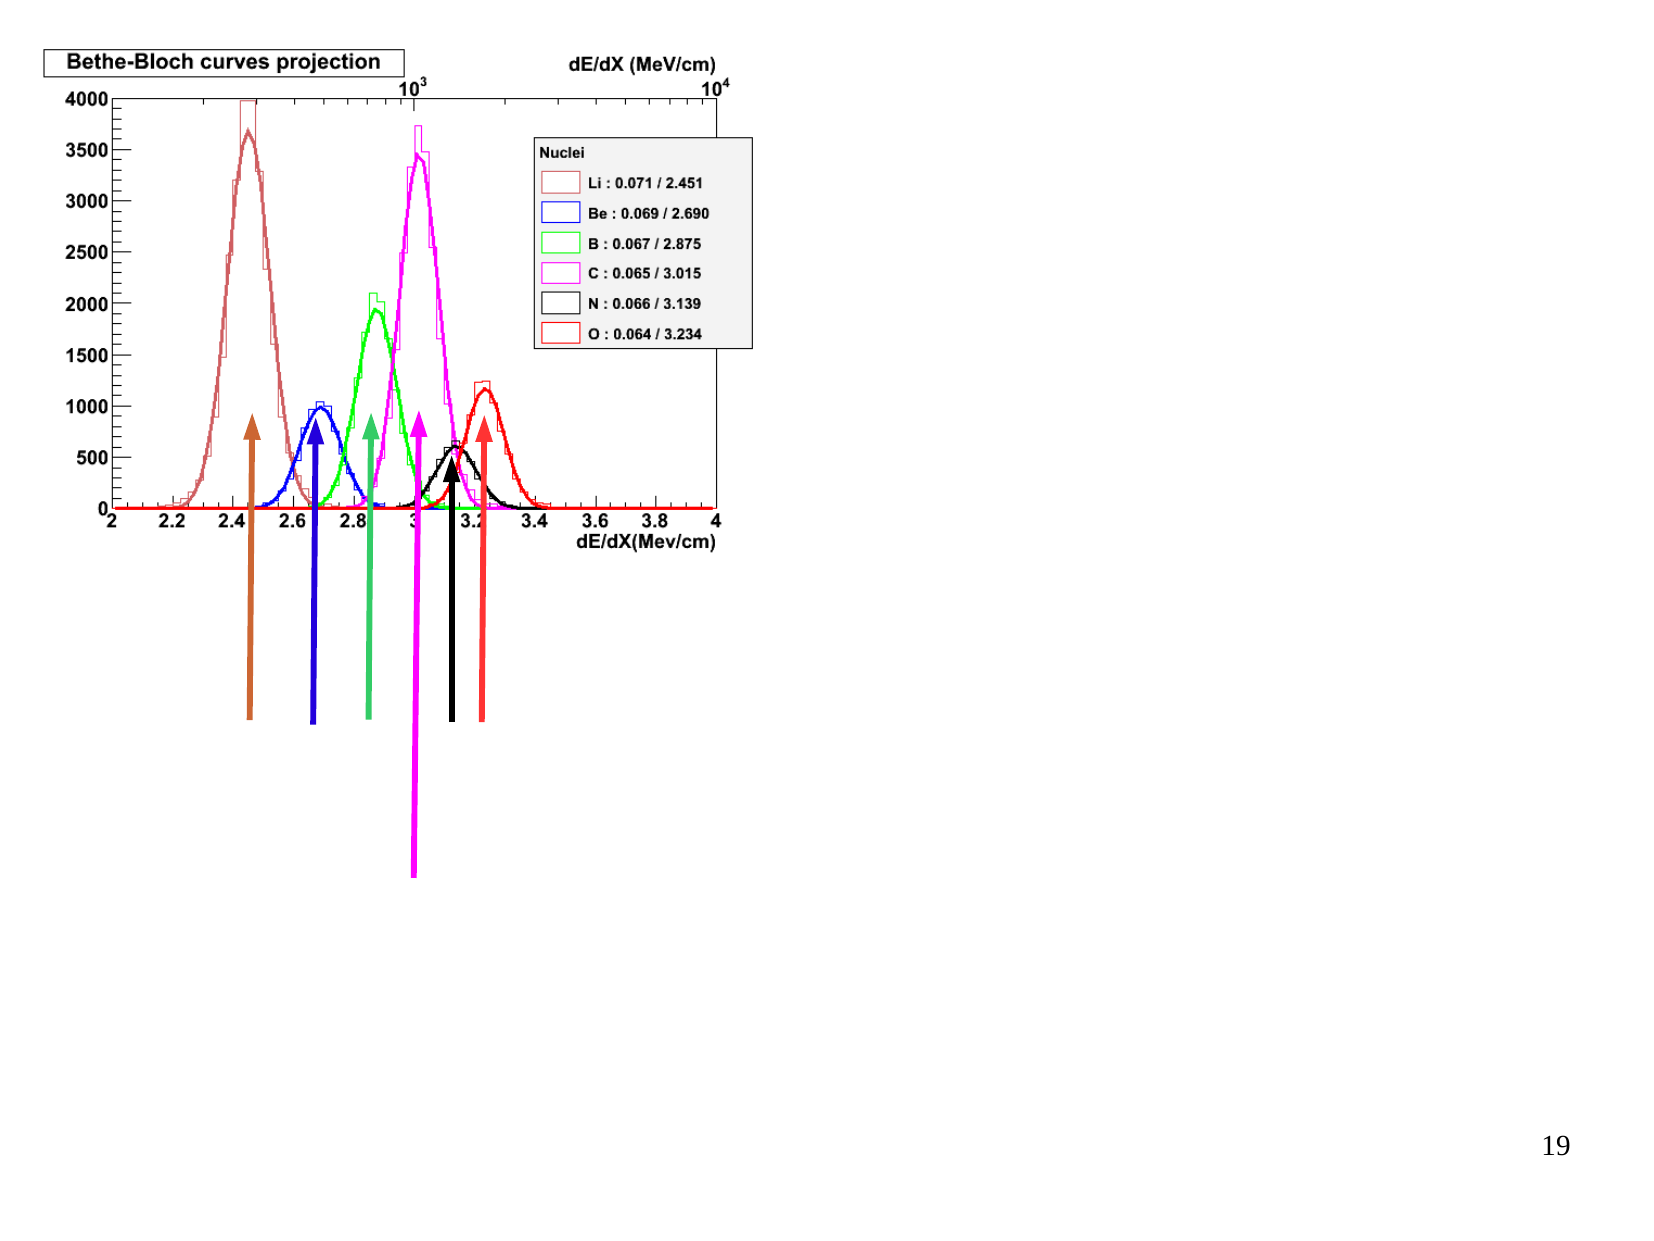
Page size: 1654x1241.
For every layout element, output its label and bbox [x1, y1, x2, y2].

picture [37, 47, 792, 560]
